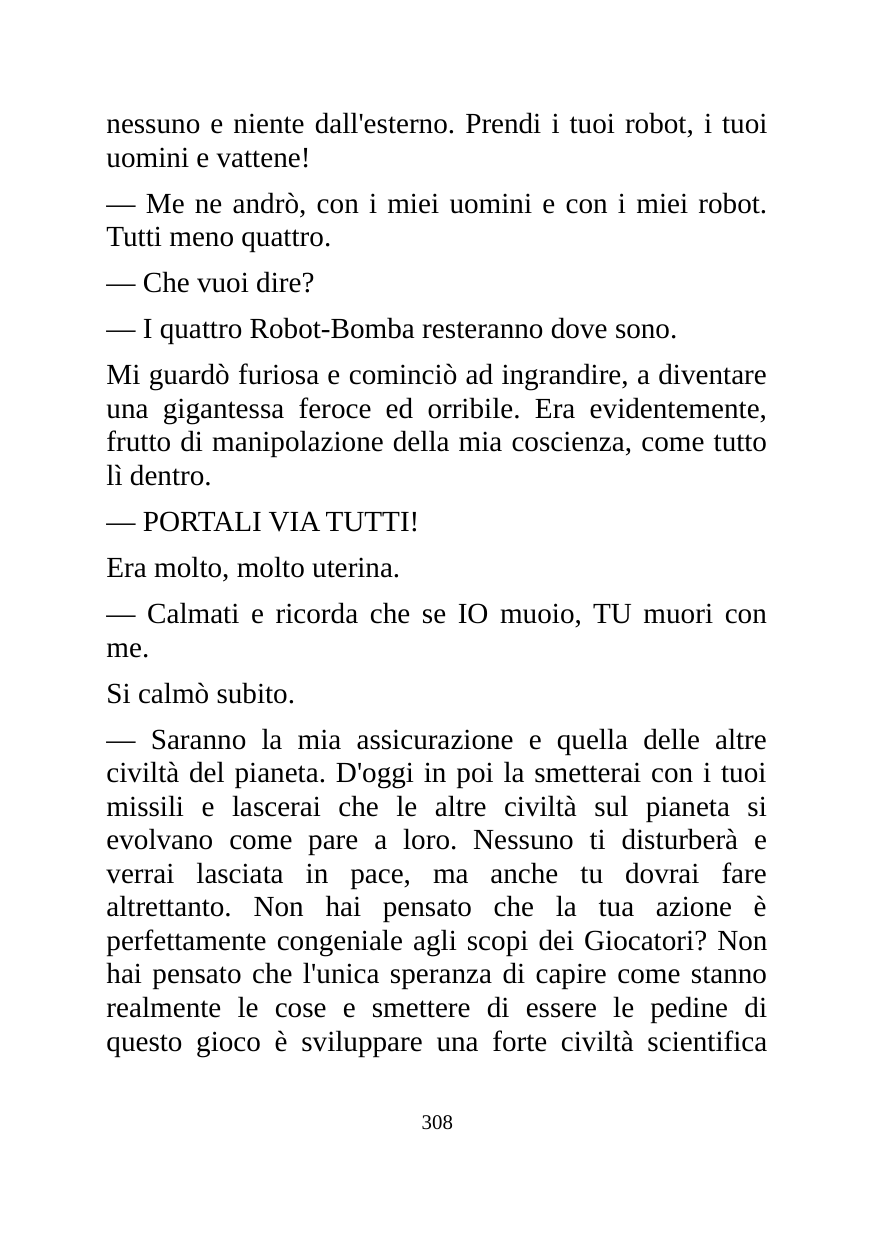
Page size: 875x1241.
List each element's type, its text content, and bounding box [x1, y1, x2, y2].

text Era molto, molto uterina. [106, 550, 768, 584]
text — Me ne andrò, con i miei uomini e con i miei robot. Tutti meno quattro. [106, 186, 768, 253]
text — PORTALI VIA TUTTI! [106, 504, 768, 538]
text — Calmati e ricorda che se IO muoio, TU muori con me. [106, 596, 768, 663]
text — Saranno la mia assicurazione e quella delle altre civiltà del pianeta. D'oggi in poi la smetterai con i tuoi missili e lascerai che le altre civiltà sul pianeta si evolvano come pare a loro. Nessuno ti disturberà e verrai lasciata in pace, ma anche tu dovrai fare altrettanto. Non hai pensato che la tua azione è perfettamente congeniale agli scopi dei Giocatori? Non hai pensato che l'unica speranza di capire come stanno realmente le cose e smettere di essere le pedine di questo gioco è sviluppare una forte civiltà scientifica [106, 722, 768, 1057]
text — I quattro Robot-Bomba resteranno dove sono. [106, 311, 768, 345]
text nessuno e niente dall'esterno. Prendi i tuoi robot, i tuoi uomini e vattene! [106, 106, 768, 173]
text Mi guardò furiosa e cominciò ad ingrandire, a diventare una gigantessa feroce ed orribile. Era evidentemente, frutto di manipolazione della mia coscienza, come tutto lì dentro. [106, 357, 768, 492]
text Si calmò subito. [106, 676, 768, 709]
text — Che vuoi dire? [106, 265, 768, 299]
